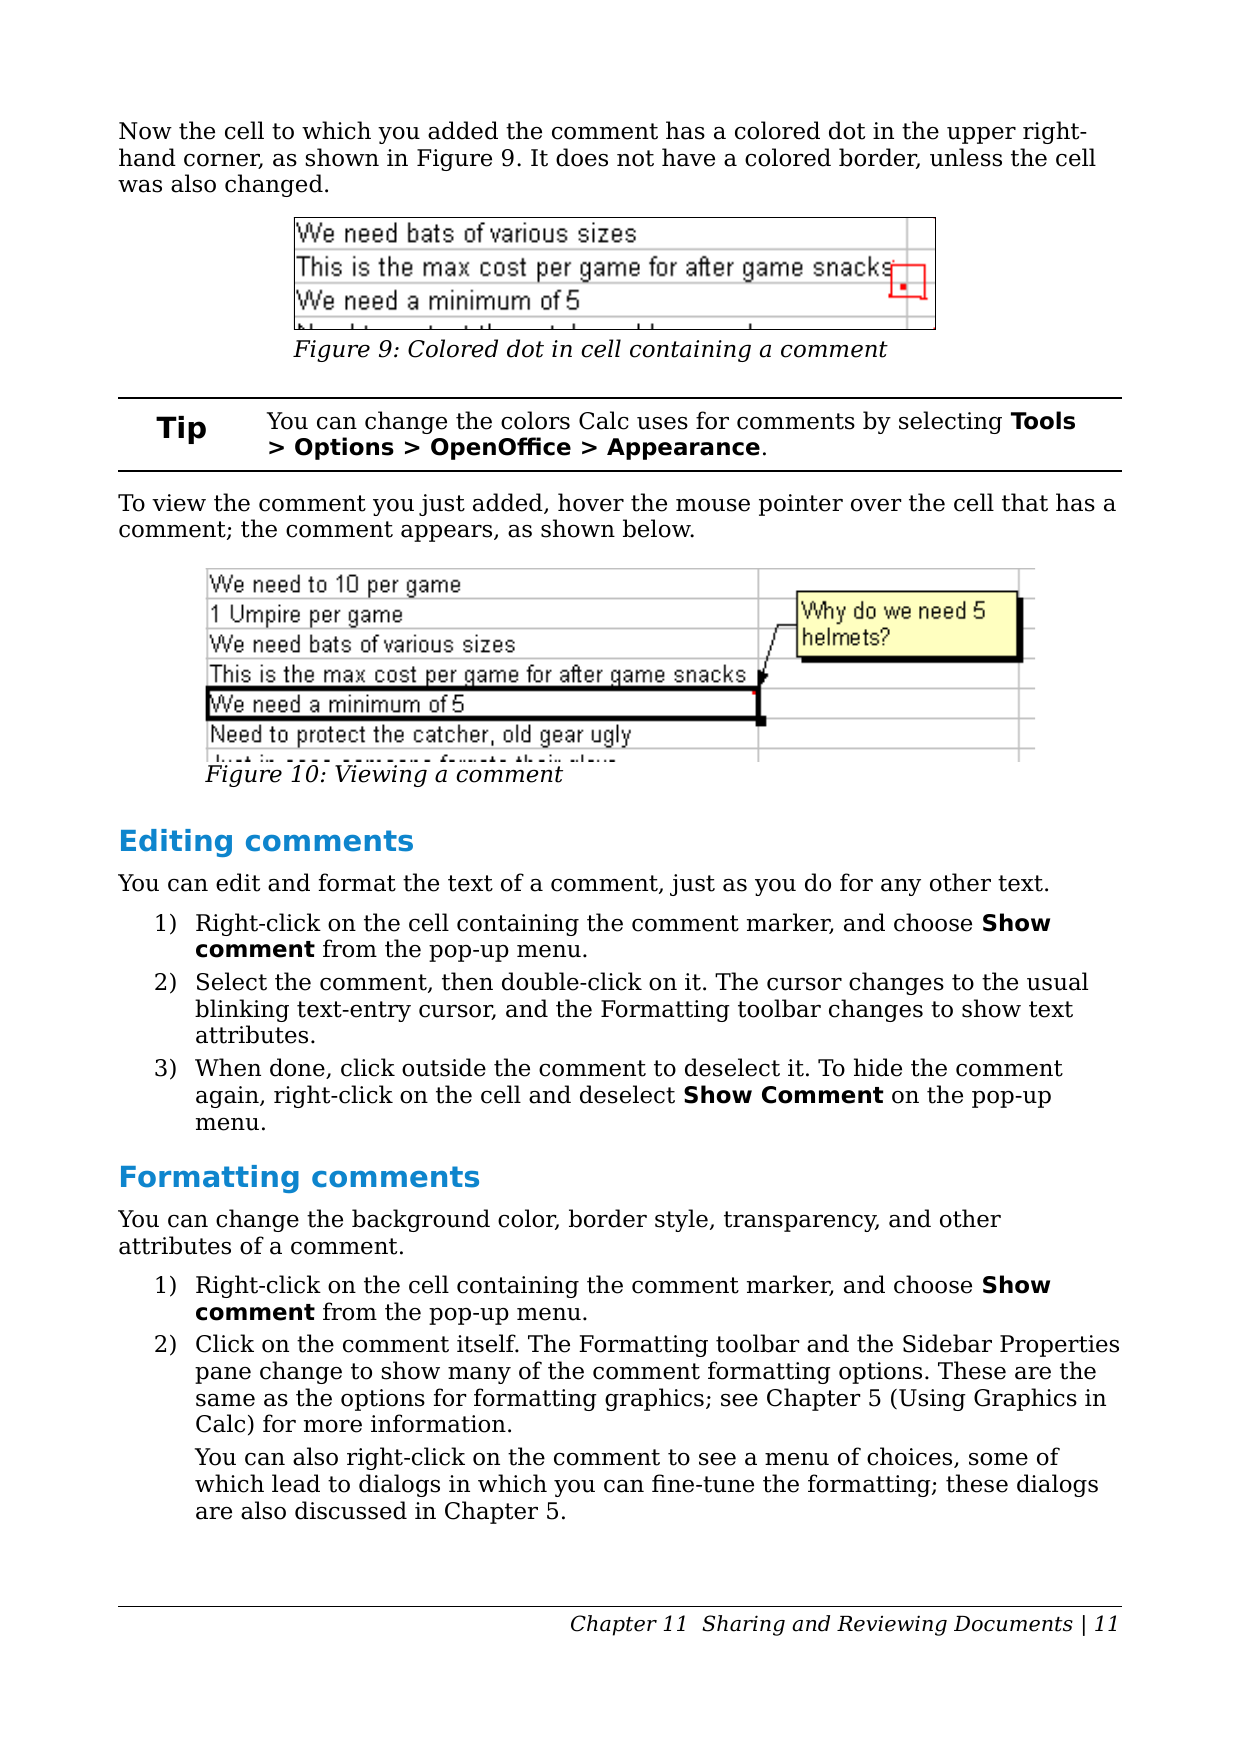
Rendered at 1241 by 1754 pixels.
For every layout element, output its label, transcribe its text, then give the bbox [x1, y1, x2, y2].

list Click on the comment itself. The Formatting toolbar and the Sidebar Properties pane change to show many of the comment formatting options. These are the same as the options for formatting graphics; see Chapter 5 (Using Graphics in Calc) for more information. [177, 1332, 1122, 1438]
list Right-click on the cell containing the comment marker, and choose Show comment from the pop-up menu. [177, 910, 1122, 963]
list Select the comment, then double-click on it. The cursor changes to the usual blinking text-entry cursor, and the Formatting toolbar changes to show text attributes. [177, 969, 1122, 1049]
text You can edit and format the text of a comment, just as you do for any other text. [118, 871, 1122, 897]
subtitle Editing comments [118, 824, 1122, 858]
text To view the comment you just added, hover the mouse pointer over the cell that has a comment; the comment appears, as shown below. [118, 490, 1122, 543]
table_header Tip [118, 399, 246, 470]
picture [295, 218, 935, 329]
list You can also right-click on the comment to see a menu of choices, some of which lead to dialogs in which you can fine-tune the formatting; these dialogs are also discussed in Chapter 5. [195, 1444, 1122, 1524]
text You can change the background color, border style, transparency, and other attributes of a comment. [118, 1206, 1122, 1259]
list When done, click outside the comment to deselect it. To hide the comment again, right-click on the cell and deselect Show Comment on the pop-up menu. [177, 1056, 1122, 1136]
subtitle Formatting comments [118, 1160, 1122, 1194]
list Right-click on the cell containing the comment marker, and choose Show comment from the pop-up menu. [177, 1272, 1122, 1325]
text Figure 10: Viewing a comment [205, 762, 1035, 788]
table_header You can change the colors Calc uses for comments by selecting Tools > Options > OpenOffice > Appearance. [246, 399, 1122, 470]
text Now the cell to which you added the comment has a colored dot in the upper right-hand corner, as shown in Figure 9. It does not have a colored border, unless the cell was also changed. [118, 118, 1122, 198]
text Figure 9: Colored dot in cell containing a comment [293, 336, 947, 362]
picture [205, 568, 1035, 762]
